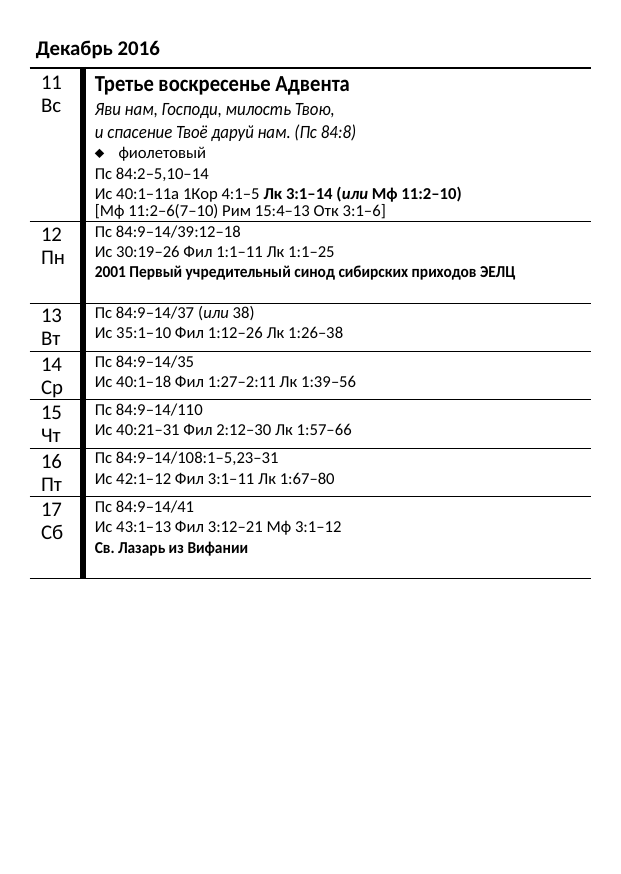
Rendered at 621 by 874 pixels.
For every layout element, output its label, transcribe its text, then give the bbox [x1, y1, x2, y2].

table_cell Пс 84:9–14/108:1–5,23–31 Ис 42:1–12 Фил 3:1–11 Лк 1:67–80 [86, 449, 591, 496]
table_cell 13 Вт [30, 304, 80, 351]
table_cell 17 Сб [30, 497, 80, 577]
table_cell Пс 84:9–14/35 Ис 40:1–18 Фил 1:27–2:11 Лк 1:39–56 [86, 352, 591, 399]
table_cell Третье воскресенье Адвента Яви нам, Господи, милость Твою, и спасение Твоё даруй нам. (Пс 84:8) фиолетовый Пс 84:2–5,10–14 Ис 40:1–11а 1Кор 4:1–5 Лк 3:1–14 (или Мф 11:2–10) [Мф 11:2–6(7–10) Рим 15:4–13 Отк 3:1–6] [86, 69, 591, 221]
table_cell 12 Пн [30, 222, 80, 302]
table_cell Пс 84:9–14/39:12–18 Ис 30:19–26 Фил 1:1–11 Лк 1:1–25 2001 Первый учредительный синод сибирских приходов ЭЕЛЦ [86, 222, 591, 302]
table_cell Пс 84:9–14/41 Ис 43:1–13 Фил 3:12–21 Мф 3:1–12 Св. Лазарь из Вифании [86, 497, 591, 577]
table_cell Пс 84:9–14/37 (или 38) Ис 35:1–10 Фил 1:12–26 Лк 1:26–38 [86, 304, 591, 351]
table_cell 15 Чт [30, 400, 80, 448]
table_cell 11 Вс [30, 69, 80, 221]
table_cell 16 Пт [30, 449, 80, 496]
table_header Декабрь 2016 [30, 30, 591, 67]
table_cell 14 Ср [30, 352, 80, 399]
table_cell Пс 84:9–14/110 Ис 40:21–31 Фил 2:12–30 Лк 1:57–66 [86, 400, 591, 448]
